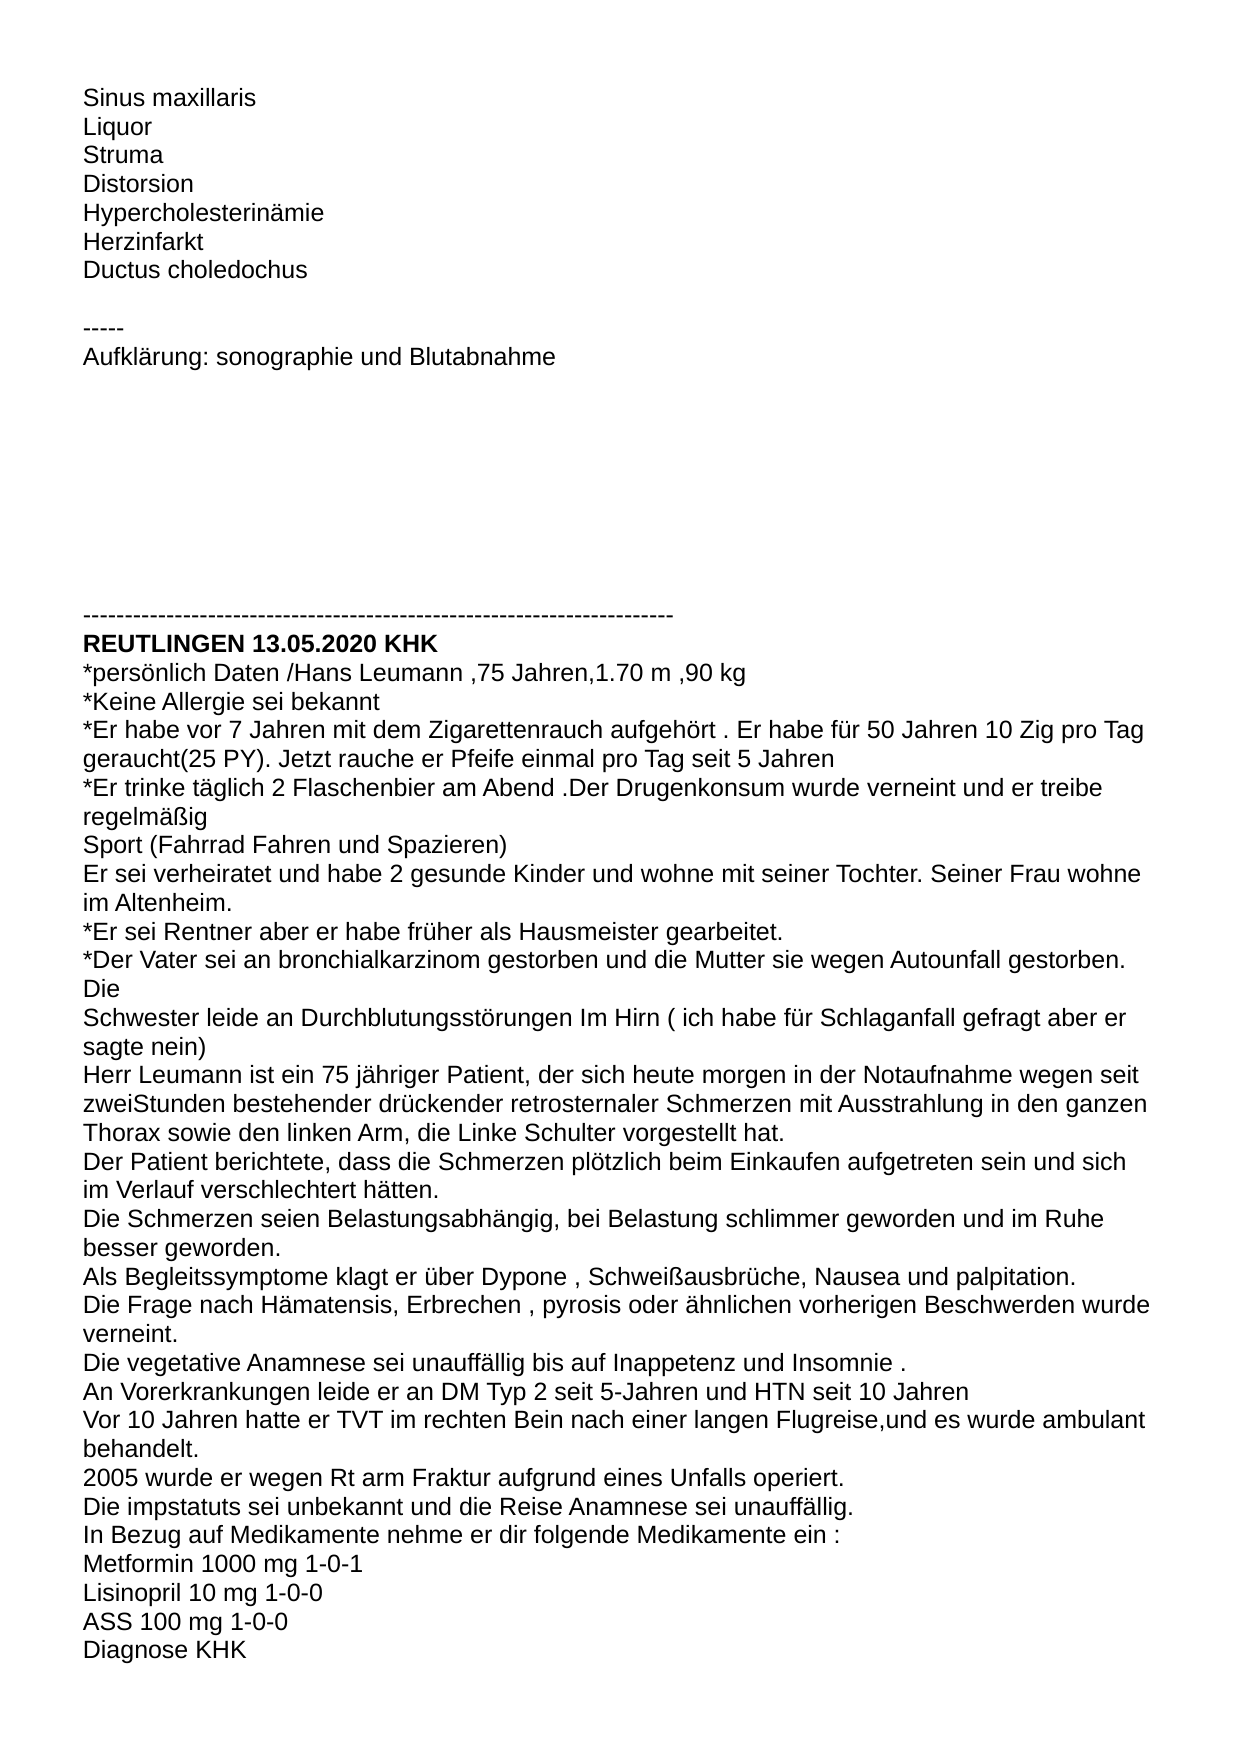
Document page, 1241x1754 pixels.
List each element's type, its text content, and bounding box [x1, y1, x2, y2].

text Schwester leide an Durchblutungsstörungen Im Hirn ( ich habe für Schlaganfall gefragt aber er sagte nein) [83, 1003, 1157, 1060]
text Der Patient berichtete, dass die Schmerzen plötzlich beim Einkaufen aufgetreten sein und sich im Verlauf verschlechtert hätten. [83, 1146, 1157, 1204]
text Diagnose KHK [83, 1635, 1157, 1664]
text geraucht(25 PY). Jetzt rauche er Pfeife einmal pro Tag seit 5 Jahren [83, 744, 1157, 773]
text Ductus choledochus [83, 255, 1157, 284]
text Die impstatuts sei unbekannt und die Reise Anamnese sei unauffällig. [83, 1491, 1157, 1520]
text behandelt. [83, 1434, 1157, 1463]
text ----------------------------------------------------------------------- [83, 600, 1157, 629]
text Er sei verheiratet und habe 2 gesunde Kinder und wohne mit seiner Tochter. Seiner Frau wohne im Altenheim. [83, 859, 1157, 916]
text Struma [83, 140, 1157, 169]
text verneint. [83, 1319, 1157, 1348]
text Vor 10 Jahren hatte er TVT im rechten Bein nach einer langen Flugreise,und es wurde ambulant [83, 1405, 1157, 1434]
text 2005 wurde er wegen Rt arm Fraktur aufgrund eines Unfalls operiert. [83, 1463, 1157, 1491]
text Sport (Fahrrad Fahren und Spazieren) [83, 830, 1157, 859]
text Herzinfarkt [83, 226, 1157, 255]
text Lisinopril 10 mg 1-0-0 [83, 1578, 1157, 1606]
text *persönlich Daten /Hans Leumann ,75 Jahren,1.70 m ,90 kg [83, 658, 1157, 686]
text Herr Leumann ist ein 75 jähriger Patient, der sich heute morgen in der Notaufnahme wegen seit zweiStunden bestehender drückender retrosternaler Schmerzen mit Ausstrahlung in den ganzen Thorax sowie den linken Arm, die Linke Schulter vorgestellt hat. [83, 1060, 1157, 1146]
text Liquor [83, 111, 1157, 140]
text Distorsion [83, 169, 1157, 198]
text ----- [83, 313, 1157, 341]
text REUTLINGEN 13.05.2020 KHK [83, 629, 1157, 658]
text Die Schmerzen seien Belastungsabhängig, bei Belastung schlimmer geworden und im Ruhe besser geworden. [83, 1204, 1157, 1261]
text ASS 100 mg 1-0-0 [83, 1606, 1157, 1635]
text Als Begleitssymptome klagt er über Dypone , Schweißausbrüche, Nausea und palpitation. [83, 1261, 1157, 1290]
text *Der Vater sei an bronchialkarzinom gestorben und die Mutter sie wegen Autounfall gestorben. Die [83, 945, 1157, 1003]
text Sinus maxillaris [83, 83, 1157, 111]
text An Vorerkrankungen leide er an DM Typ 2 seit 5-Jahren und HTN seit 10 Jahren [83, 1376, 1157, 1405]
text Hypercholesterinämie [83, 198, 1157, 226]
text *Er habe vor 7 Jahren mit dem Zigarettenrauch aufgehört . Er habe für 50 Jahren 10 Zig pro Tag [83, 715, 1157, 744]
text Metformin 1000 mg 1-0-1 [83, 1549, 1157, 1578]
text Aufklärung: sonographie und Blutabnahme [83, 341, 1157, 370]
text Die Frage nach Hämatensis, Erbrechen , pyrosis oder ähnlichen vorherigen Beschwerden wurde [83, 1290, 1157, 1319]
text In Bezug auf Medikamente nehme er dir folgende Medikamente ein : [83, 1520, 1157, 1549]
text Die vegetative Anamnese sei unauffällig bis auf Inappetenz und Insomnie . [83, 1348, 1157, 1376]
text *Er sei Rentner aber er habe früher als Hausmeister gearbeitet. [83, 916, 1157, 945]
text *Keine Allergie sei bekannt [83, 686, 1157, 715]
text *Er trinke täglich 2 Flaschenbier am Abend .Der Drugenkonsum wurde verneint und er treibe regelmäßig [83, 773, 1157, 830]
